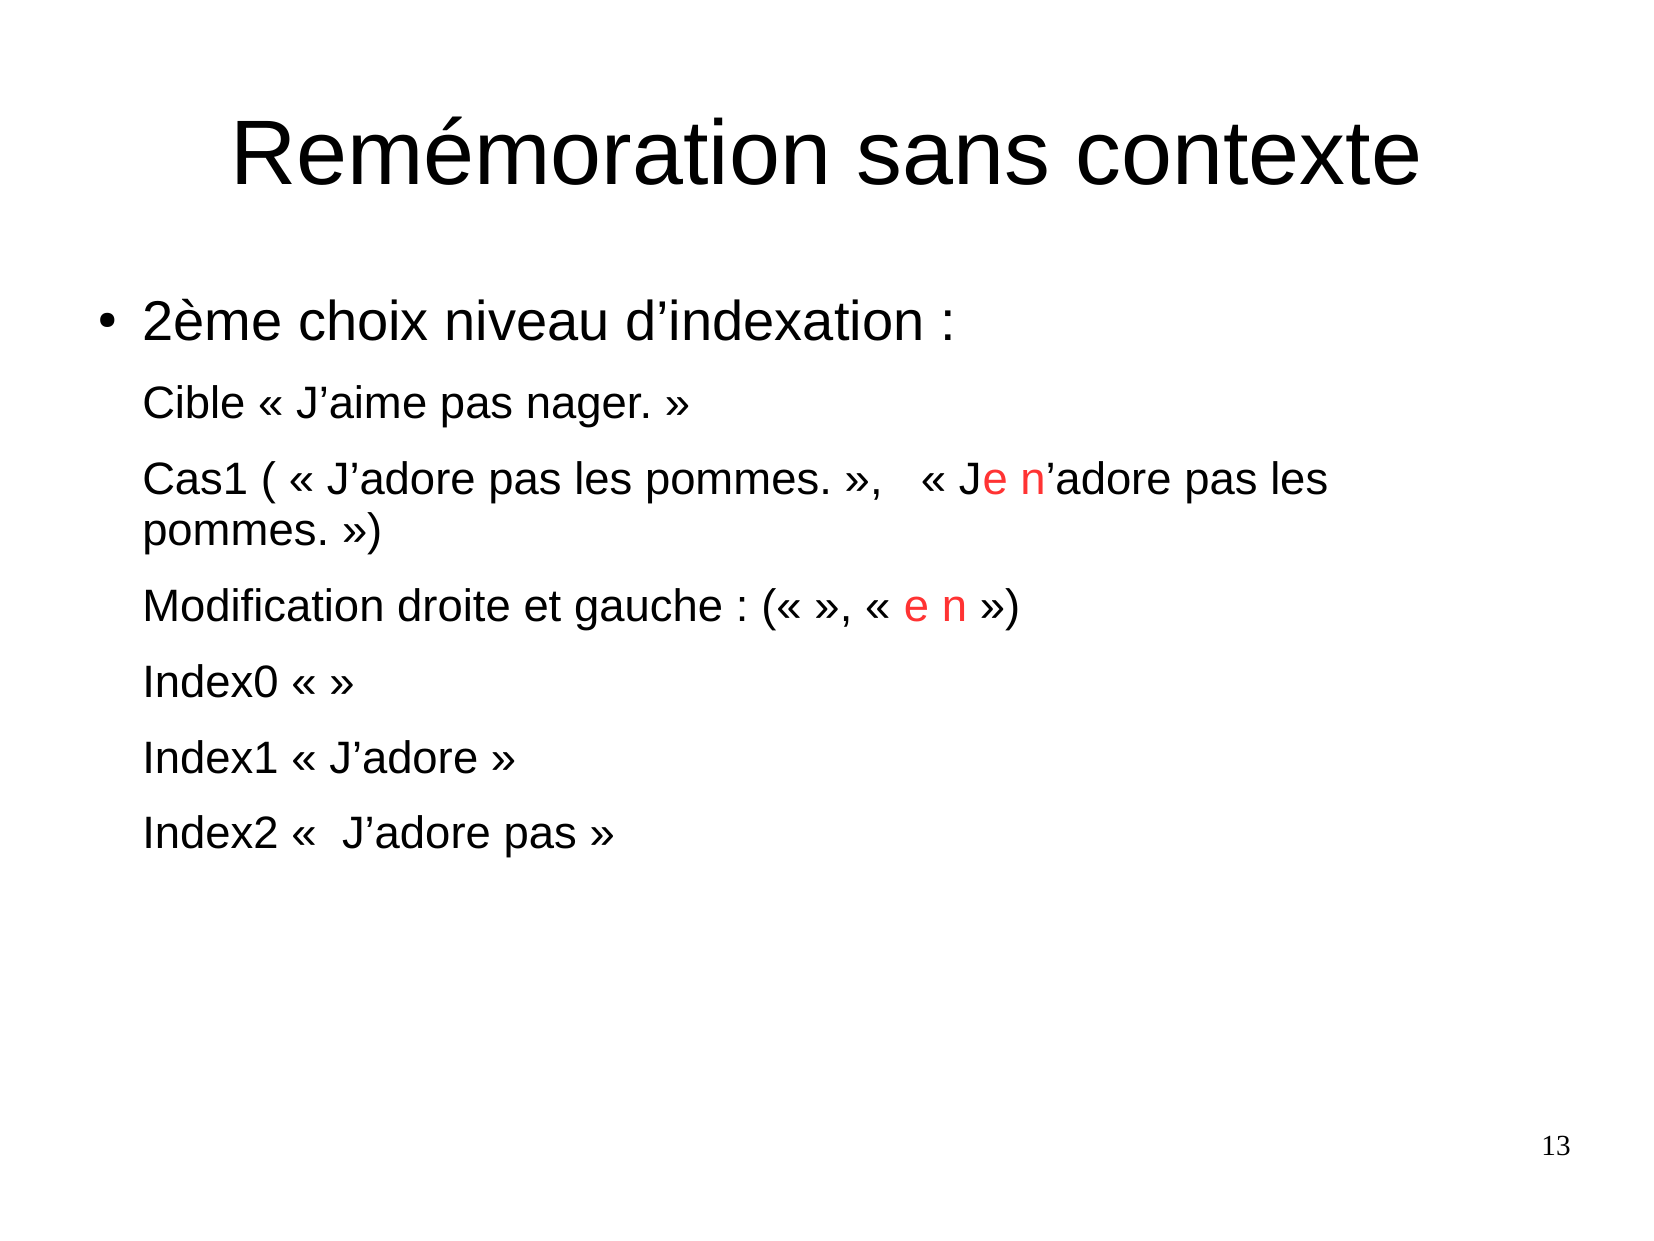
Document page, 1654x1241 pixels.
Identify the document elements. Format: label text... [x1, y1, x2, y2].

list 2ème choix niveau d’indexation : Cible « J’aime pas nager. » Cas1 ( « J’adore pas les pommes. », « Je n’adore pas les pommes. ») Modification droite et gauche : (« », « e n ») Index0 « » Index1 « J’adore » Index2 « J’adore pas » [82, 290, 1571, 1010]
title Remémoration sans contexte [82, 49, 1571, 257]
